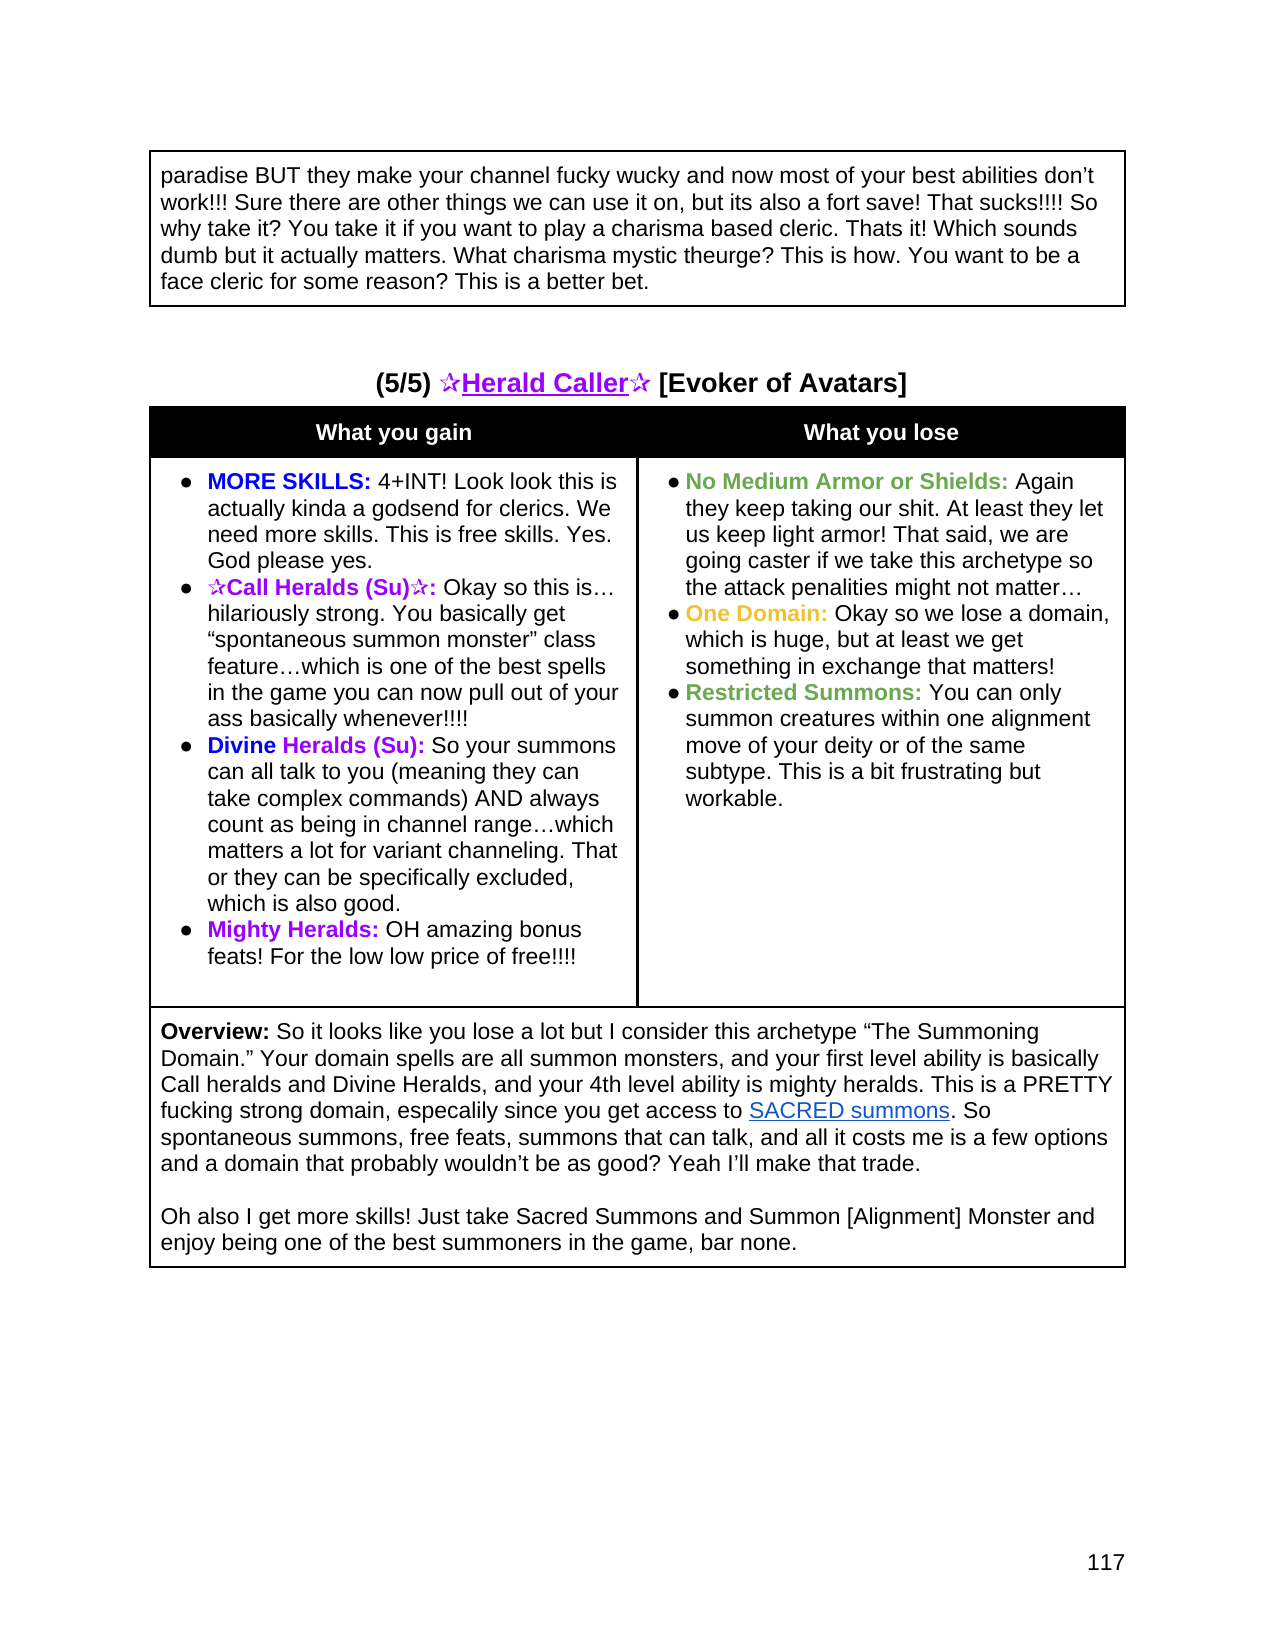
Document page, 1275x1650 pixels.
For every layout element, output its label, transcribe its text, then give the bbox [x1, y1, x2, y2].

table_cell What you gain [151, 409, 636, 456]
table_cell Overview: So it looks like you lose a lot but I consider this archetype “The Summoning Domain.” Your domain spells are all summon monsters, and your first level ability is basically Call heralds and Divine Heralds, and your 4th level ability is mighty heralds. This is a PRETTY fucking strong domain, especalily since you get access to SACRED summons. So spontaneous summons, free feats, summons that can talk, and all it costs me is a few options and a domain that probably wouldn’t be as good? Yeah I’ll make that trade. Oh also I get more skills! Just take Sacred Summons and Summon [Alignment] Monster and enjoy being one of the best summoners in the game, bar none. [151, 1008, 1124, 1266]
table_cell What you lose [639, 409, 1124, 456]
table_cell MORE SKILLS: 4+INT! Look look this is actually kinda a godsend for clerics. We need more skills. This is free skills. Yes. God please yes. ✰Call Heralds (Su)✰: Okay so this is…hilariously strong. You basically get “spontaneous summon monster” class feature…which is one of the best spells in the game you can now pull out of your ass basically whenever!!!! Divine Heralds (Su): So your summons can all talk to you (meaning they can take complex commands) AND always count as being in channel range…which matters a lot for variant channeling. That or they can be specifically excluded, which is also good. Mighty Heralds: OH amazing bonus feats! For the low low price of free!!!! [151, 458, 636, 1006]
table_header (5/5) ✰Herald Caller✰ [Evoker of Avatars] [151, 342, 1124, 406]
table_cell No Medium Armor or Shields: Again they keep taking our shit. At least they let us keep light armor! That said, we are going caster if we take this archetype so the attack penalities might not matter… One Domain: Okay so we lose a domain, which is huge, but at least we get something in exchange that matters! Restricted Summons: You can only summon creatures within one alignment move of your deity or of the same subtype. This is a bit frustrating but workable. [639, 458, 1124, 1006]
table_cell paradise BUT they make your channel fucky wucky and now most of your best abilities don’t work!!! Sure there are other things we can use it on, but its also a fort save! That sucks!!!! So why take it? You take it if you want to play a charisma based cleric. Thats it! Which sounds dumb but it actually matters. What charisma mystic theurge? This is how. You want to be a face cleric for some reason? This is a better bet. [151, 152, 1124, 305]
